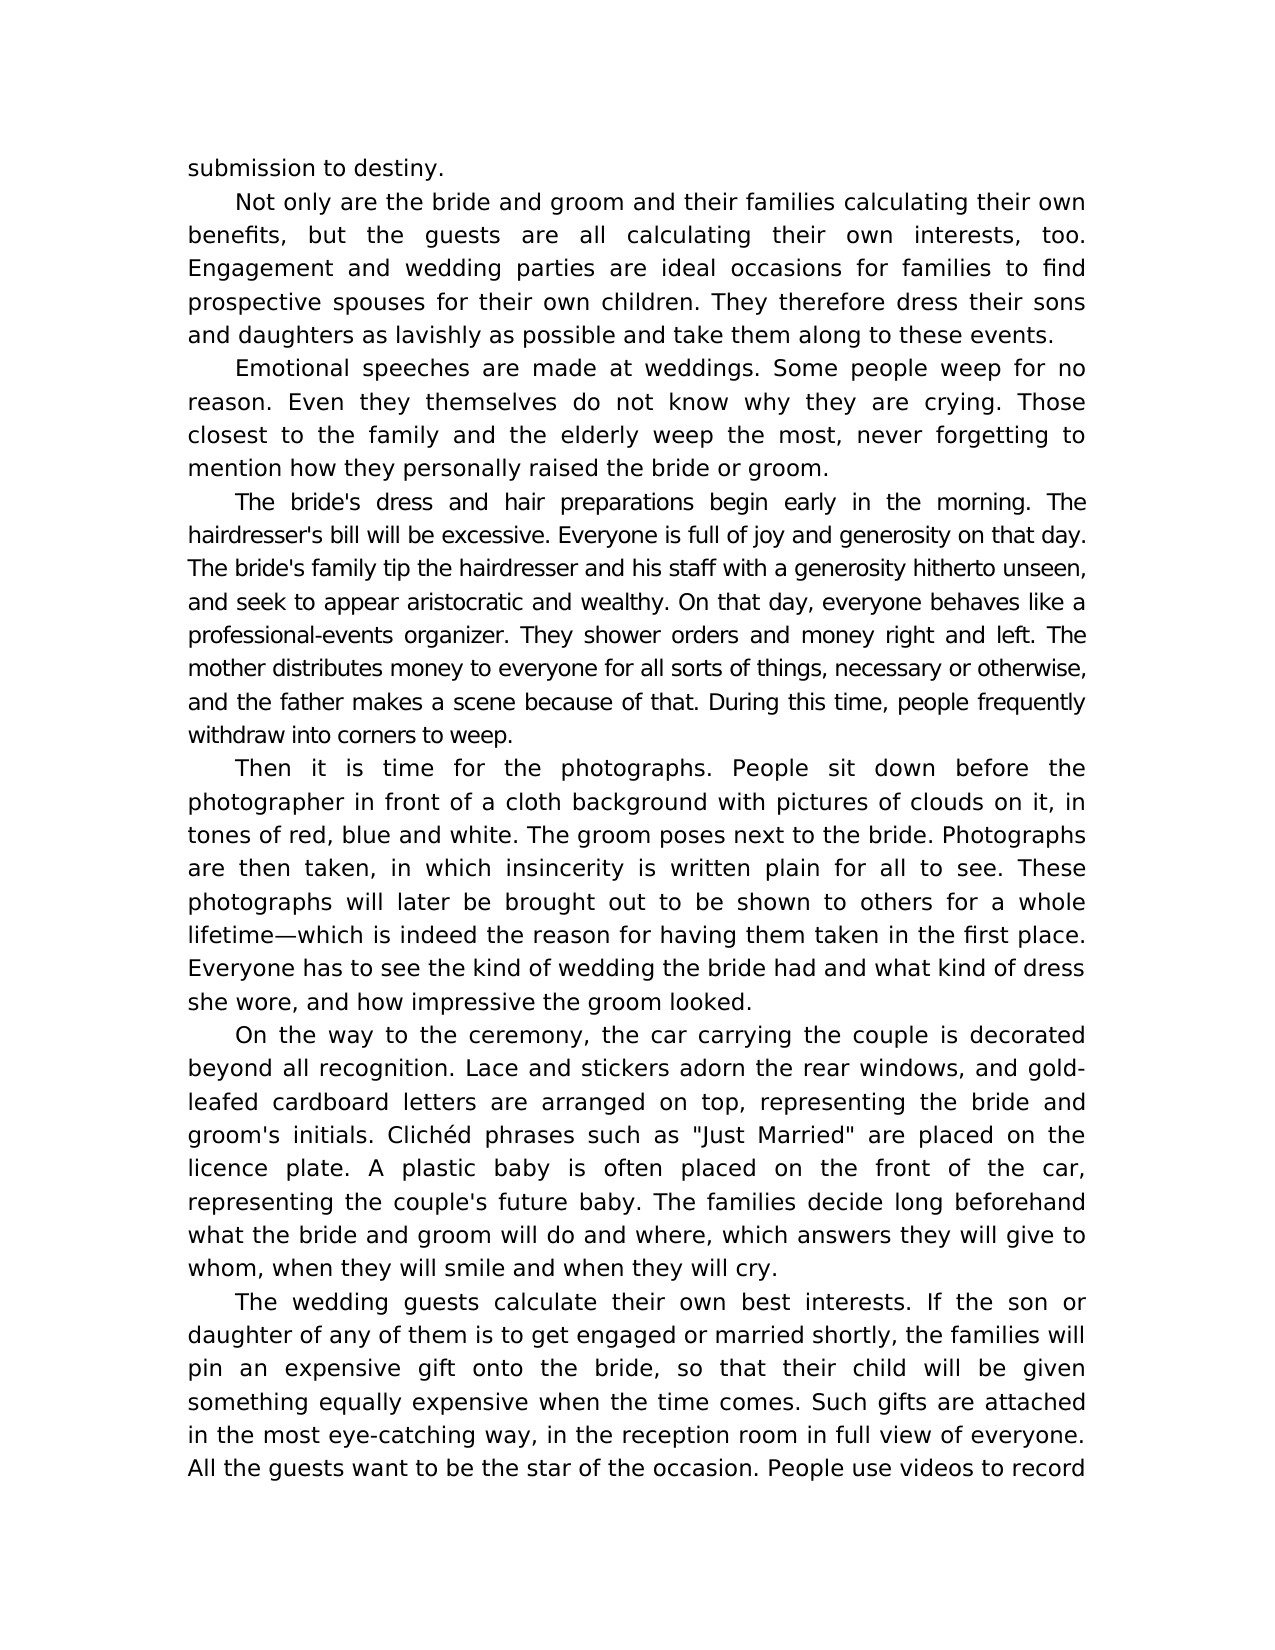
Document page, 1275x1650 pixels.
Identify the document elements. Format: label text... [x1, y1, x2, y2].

text submission to destiny. [187, 150, 1087, 183]
text The wedding guests calculate their own best interests. If the son or daughter of any of them is to get engaged or married shortly, the families will pin an expensive gift onto the bride, so that their child will be given something equally expensive when the time comes. Such gifts are attached in the most eye-catching way, in the reception room in full view of everyone. All the guests want to be the star of the occasion. People use videos to record [187, 1283, 1087, 1483]
text The bride's dress and hair preparations begin early in the morning. The hairdresser's bill will be excessive. Everyone is full of joy and generosity on that day. The bride's family tip the hairdresser and his staff with a generosity hitherto unseen, and seek to appear aristocratic and wealthy. On that day, everyone behaves like a professional-events organizer. They shower orders and money right and left. The mother distributes money to everyone for all sorts of things, necessary or otherwise, and the father makes a scene because of that. During this time, people frequently withdraw into corners to weep. [187, 483, 1087, 750]
text Not only are the bride and groom and their families calculating their own benefits, but the guests are all calculating their own interests, too. Engagement and wedding parties are ideal occasions for families to find prospective spouses for their own children. They therefore dress their sons and daughters as lavishly as possible and take them along to these events. [187, 183, 1087, 350]
text Then it is time for the photographs. People sit down before the photographer in front of a cloth background with pictures of clouds on it, in tones of red, blue and white. The groom poses next to the bride. Photographs are then taken, in which insincerity is written plain for all to see. These photographs will later be brought out to be shown to others for a whole lifetime—which is indeed the reason for having them taken in the first place. Everyone has to see the kind of wedding the bride had and what kind of dress she wore, and how impressive the groom looked. [187, 750, 1087, 1017]
text On the way to the ceremony, the car carrying the couple is decorated beyond all recognition. Lace and stickers adorn the rear windows, and gold-leafed cardboard letters are arranged on top, representing the bride and groom's initials. Clichéd phrases such as "Just Married" are placed on the licence plate. A plastic baby is often placed on the front of the car, representing the couple's future baby. The families decide long beforehand what the bride and groom will do and where, which answers they will give to whom, when they will smile and when they will cry. [187, 1017, 1087, 1283]
text Emotional speeches are made at weddings. Some people weep for no reason. Even they themselves do not know why they are crying. Those closest to the family and the elderly weep the most, never forgetting to mention how they personally raised the bride or groom. [187, 350, 1087, 483]
